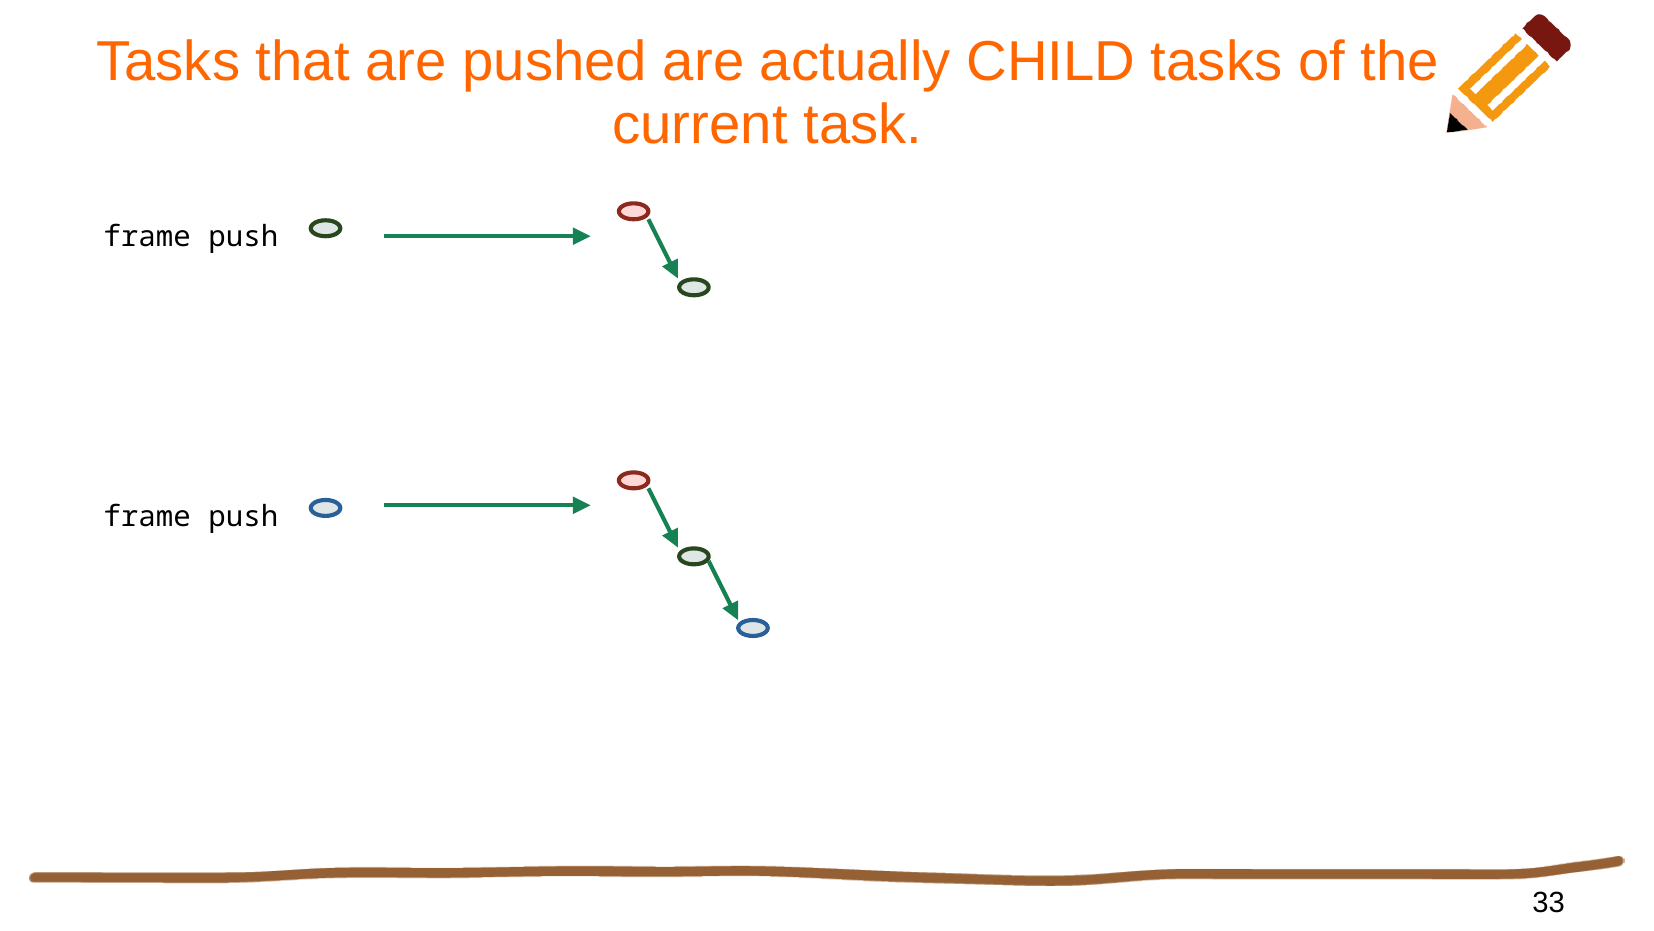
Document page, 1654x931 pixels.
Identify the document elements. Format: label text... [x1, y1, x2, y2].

text_box [310, 499, 341, 516]
text_box frame push [88, 487, 311, 532]
text_box [310, 220, 341, 237]
text_box [679, 548, 709, 565]
text_box [618, 472, 649, 489]
text_box [679, 279, 709, 296]
title Tasks that are pushed are actually CHILD tasks of the current task. [88, 29, 1447, 237]
text_box [618, 203, 649, 220]
text_box [738, 620, 768, 636]
picture [29, 856, 1625, 886]
text_box frame push [88, 207, 311, 252]
picture [1446, 14, 1571, 133]
